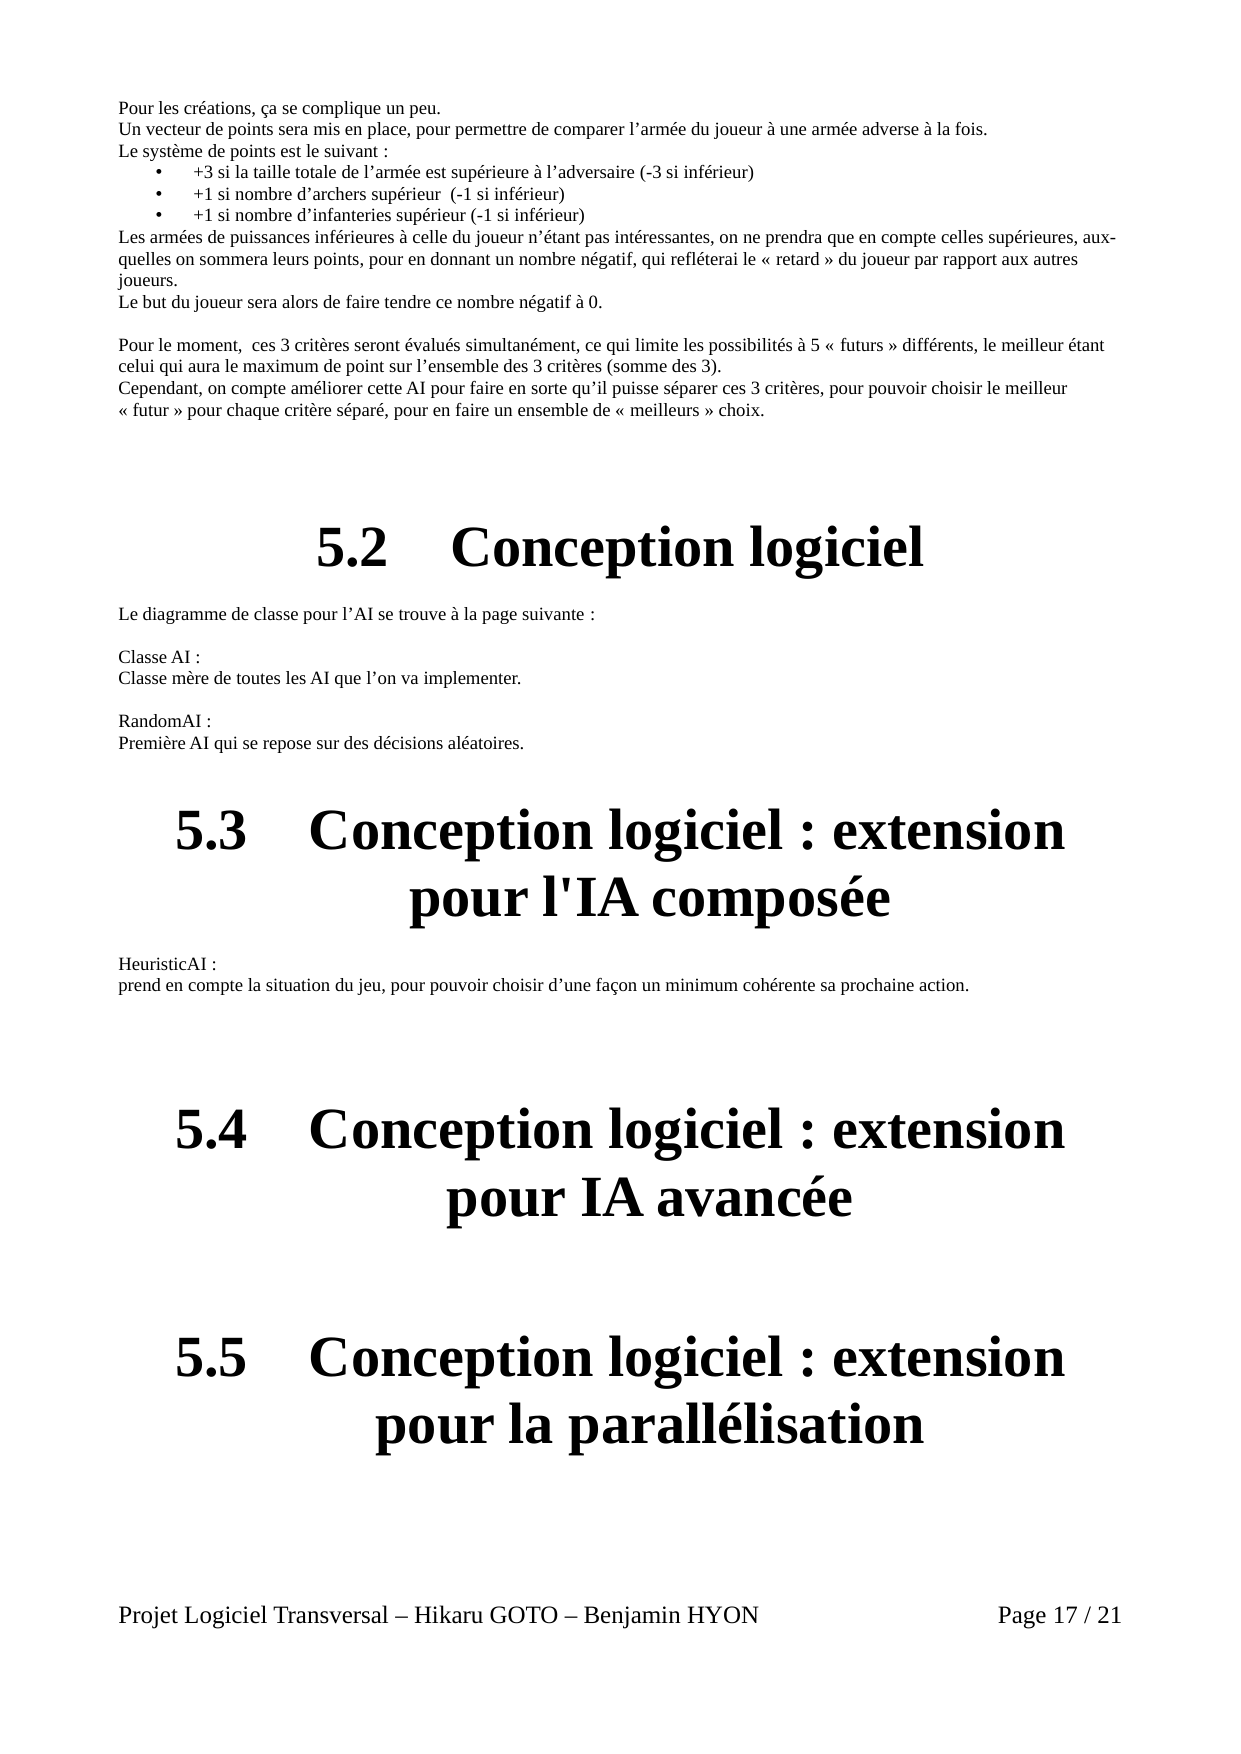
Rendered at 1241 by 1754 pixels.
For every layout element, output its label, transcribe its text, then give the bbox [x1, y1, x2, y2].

text Le diagramme de classe pour l’AI se trouve à la page suivante : [118, 602, 1122, 624]
text Le système de points est le suivant : [118, 140, 1122, 161]
text Classe AI : [118, 646, 1122, 667]
list +1 si nombre d’archers supérieur (-1 si inférieur) [156, 183, 1122, 204]
subtitle Conception logiciel : extension pour la parallélisation [118, 1322, 1122, 1457]
text Pour le moment, ces 3 critères seront évalués simultanément, ce qui limite les possibilités à 5 « futurs » différents, le meilleur étant celui qui aura le maximum de point sur l’ensemble des 3 critères (somme des 3). Cependant, on compte améliorer cette AI pour faire en sorte qu’il puisse séparer ces 3 critères, pour pouvoir choisir le meilleur « futur » pour chaque critère séparé, pour en faire un ensemble de « meilleurs » choix. [118, 334, 1122, 420]
text Le but du joueur sera alors de faire tendre ce nombre négatif à 0. [118, 291, 1122, 312]
text Classe mère de toutes les AI que l’on va implementer. [118, 667, 1122, 689]
list +1 si nombre d’infanteries supérieur (-1 si inférieur) [156, 204, 1122, 226]
text Première AI qui se repose sur des décisions aléatoires. [118, 732, 1122, 753]
text Les armées de puissances inférieures à celle du joueur n’étant pas intéressantes, on ne prendra que en compte celles supérieures, aux-quelles on sommera leurs points, pour en donnant un nombre négatif, qui refléterai le « retard » du joueur par rapport aux autres joueurs. [118, 226, 1122, 291]
subtitle Conception logiciel : extension pour l'IA composée [118, 795, 1122, 929]
text HeuristicAI : [118, 952, 1122, 974]
list +3 si la taille totale de l’armée est supérieure à l’adversaire (-3 si inférieur) [156, 161, 1122, 183]
text prend en compte la situation du jeu, pour pouvoir choisir d’une façon un minimum cohérente sa prochaine action. [118, 974, 1122, 996]
text Pour les créations, ça se complique un peu. Un vecteur de points sera mis en place, pour permettre de comparer l’armée du joueur à une armée adverse à la fois. [118, 97, 1122, 140]
subtitle Conception logiciel : extension pour IA avancée [118, 1094, 1122, 1229]
subtitle Conception logiciel [118, 512, 1122, 579]
text RandomAI : [118, 710, 1122, 732]
